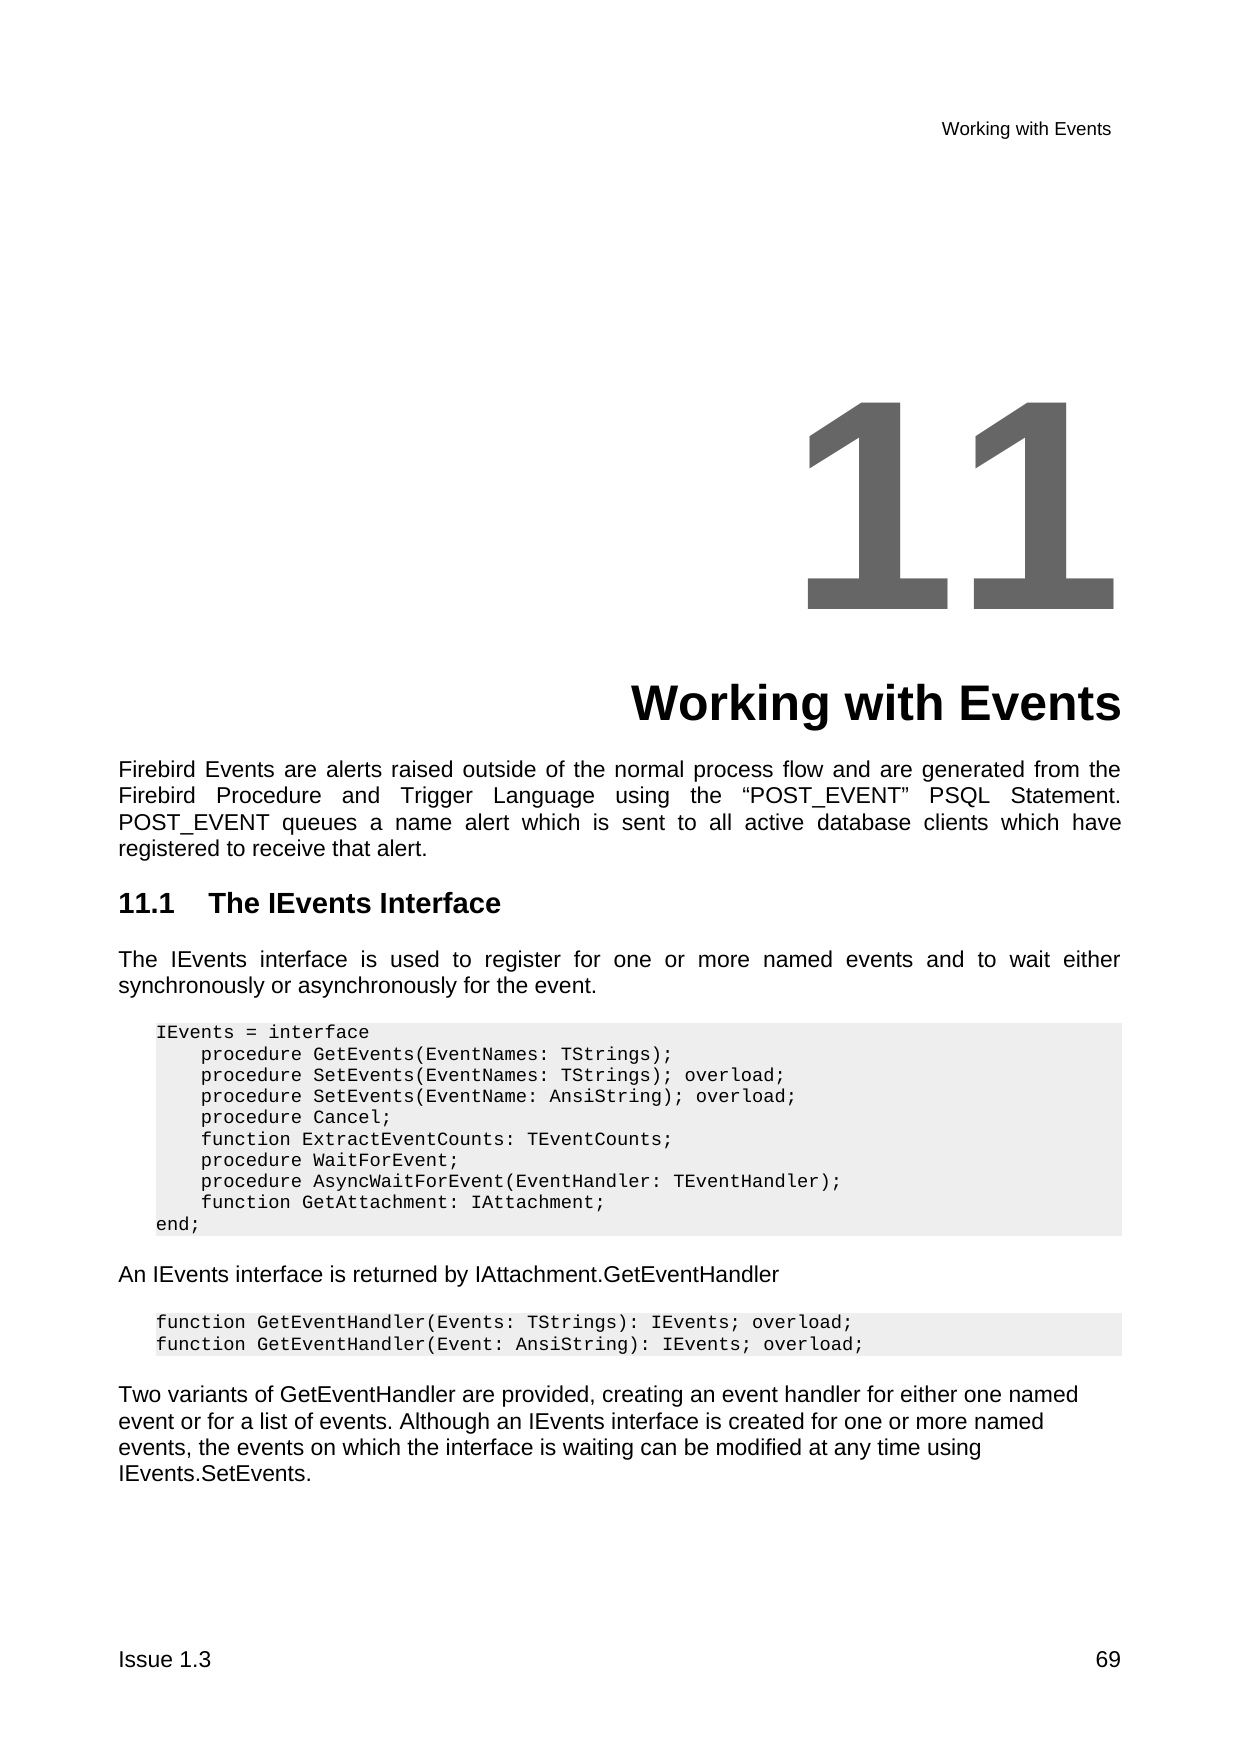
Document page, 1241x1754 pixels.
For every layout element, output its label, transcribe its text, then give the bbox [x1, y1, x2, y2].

text The IEvents interface is used to register for one or more named events and to wait either synchronously or asynchronously for the event. [118, 946, 1122, 998]
text An IEvents interface is returned by IAttachment.GetEventHandler [118, 1261, 1122, 1288]
text procedure AsyncWaitForEvent(EventHandler: TEventHandler); [156, 1172, 1122, 1193]
text Firebird Events are alerts raised outside of the normal process flow and are generated from the Firebird Procedure and Trigger Language using the “POST_EVENT” PSQL Statement. POST_EVENT queues a name alert which is sent to all active database clients which have registered to receive that alert. [118, 756, 1122, 862]
text function ExtractEventCounts: TEventCounts; [156, 1129, 1122, 1151]
text function GetEventHandler(Events: TStrings): IEvents; overload; [156, 1313, 1122, 1334]
text procedure GetEvents(EventNames: TStrings); [156, 1044, 1122, 1066]
text procedure WaitForEvent; [156, 1151, 1122, 1172]
text Two variants of GetEventHandler are provided, creating an event handler for either one named event or for a list of events. Although an IEvents interface is created for one or more named events, the events on which the interface is waiting can be modified at any time using IEvents.SetEvents. [118, 1381, 1122, 1487]
subtitle Working with Events [81, 328, 1122, 731]
text IEvents = interface [156, 1023, 1122, 1044]
text end; [156, 1214, 1122, 1236]
text function GetEventHandler(Event: AnsiString): IEvents; overload; [156, 1334, 1122, 1356]
text function GetAttachment: IAttachment; [156, 1193, 1122, 1214]
text procedure Cancel; [156, 1108, 1122, 1129]
text procedure SetEvents(EventName: AnsiString); overload; [156, 1087, 1122, 1108]
subtitle The IEvents Interface [118, 887, 1122, 920]
text procedure SetEvents(EventNames: TStrings); overload; [156, 1066, 1122, 1087]
